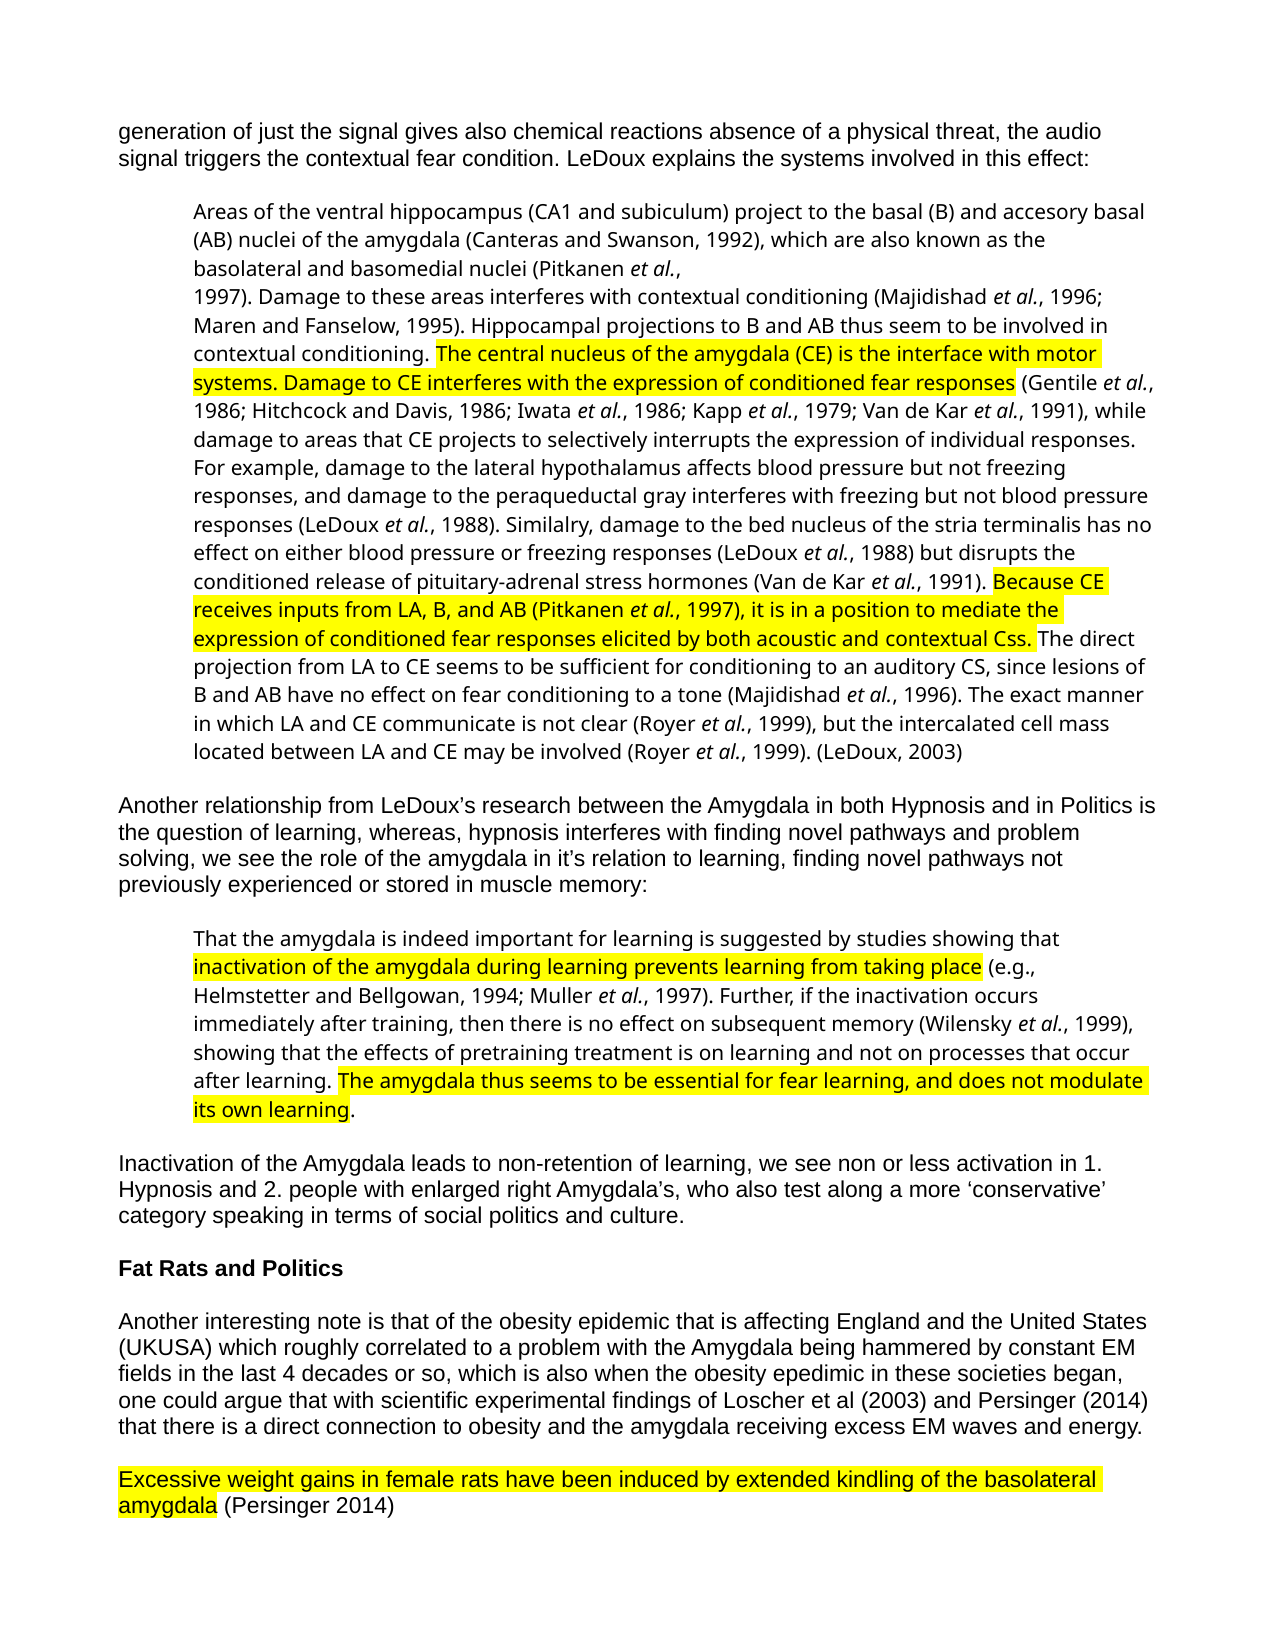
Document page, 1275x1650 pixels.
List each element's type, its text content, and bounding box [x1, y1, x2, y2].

text 1997). Damage to these areas interferes with contextual conditioning (Majidishad et al., 1996; Maren and Fanselow, 1995). Hippocampal projections to B and AB thus seem to be involved in contextual conditioning. The central nucleus of the amygdala (CE) is the interface with motor systems. Damage to CE interferes with the expression of conditioned fear responses (Gentile et al., 1986; Hitchcock and Davis, 1986; Iwata et al., 1986; Kapp et al., 1979; Van de Kar et al., 1991), while damage to areas that CE projects to selectively interrupts the expression of individual responses. For example, damage to the lateral hypothalamus affects blood pressure but not freezing responses, and damage to the peraqueductal gray interferes with freezing but not blood pressure responses (LeDoux et al., 1988). Similalry, damage to the bed nucleus of the stria terminalis has no effect on either blood pressure or freezing responses (LeDoux et al., 1988) but disrupts the conditioned release of pituitary-adrenal stress hormones (Van de Kar et al., 1991). Because CE receives inputs from LA, B, and AB (Pitkanen et al., 1997), it is in a position to mediate the expression of conditioned fear responses elicited by both acoustic and contextual Css. The direct projection from LA to CE seems to be sufficient for conditioning to an auditory CS, since lesions of B and AB have no effect on fear conditioning to a tone (Majidishad et al., 1996). The exact manner in which LA and CE communicate is not clear (Royer et al., 1999), but the intercalated cell mass located between LA and CE may be involved (Royer et al., 1999). (LeDoux, 2003) [193, 282, 1157, 766]
text Another relationship from LeDoux’s research between the Amygdala in both Hypnosis and in Politics is the question of learning, whereas, hypnosis interferes with finding novel pathways and problem solving, we see the role of the amygdala in it’s relation to learning, finding novel pathways not previously experienced or stored in muscle memory: [118, 792, 1157, 898]
text Areas of the ventral hippocampus (CA1 and subiculum) project to the basal (B) and accesory basal (AB) nuclei of the amygdala (Canteras and Swanson, 1992), which are also known as the basolateral and basomedial nuclei (Pitkanen et al., [193, 197, 1157, 282]
text Inactivation of the Amygdala leads to non-retention of learning, we see non or less activation in 1. Hypnosis and 2. people with enlarged right Amygdala’s, who also test along a more ‘conservative’ category speaking in terms of social politics and culture. [118, 1149, 1157, 1228]
text That the amygdala is indeed important for learning is suggested by studies showing that inactivation of the amygdala during learning prevents learning from taking place (e.g., Helmstetter and Bellgowan, 1994; Muller et al., 1997). Further, if the inactivation occurs immediately after training, then there is no effect on subsequent memory (Wilensky et al., 1999), showing that the effects of pretraining treatment is on learning and not on processes that occur after learning. The amygdala thus seems to be essential for fear learning, and does not modulate its own learning. [193, 924, 1157, 1123]
text generation of just the signal gives also chemical reactions absence of a physical threat, the audio signal triggers the contextual fear condition. LeDoux explains the systems involved in this effect: [118, 118, 1157, 171]
text Excessive weight gains in female rats have been induced by extended kindling of the basolateral amygdala (Persinger 2014) [118, 1466, 1157, 1518]
text Fat Rats and Politics [118, 1255, 1157, 1281]
text Another interesting note is that of the obesity epidemic that is affecting England and the United States (UKUSA) which roughly correlated to a problem with the Amygdala being hammered by constant EM fields in the last 4 decades or so, which is also when the obesity epedimic in these societies began, one could argue that with scientific experimental findings of Loscher et al (2003) and Persinger (2014) that there is a direct connection to obesity and the amygdala receiving excess EM waves and energy. [118, 1308, 1157, 1439]
